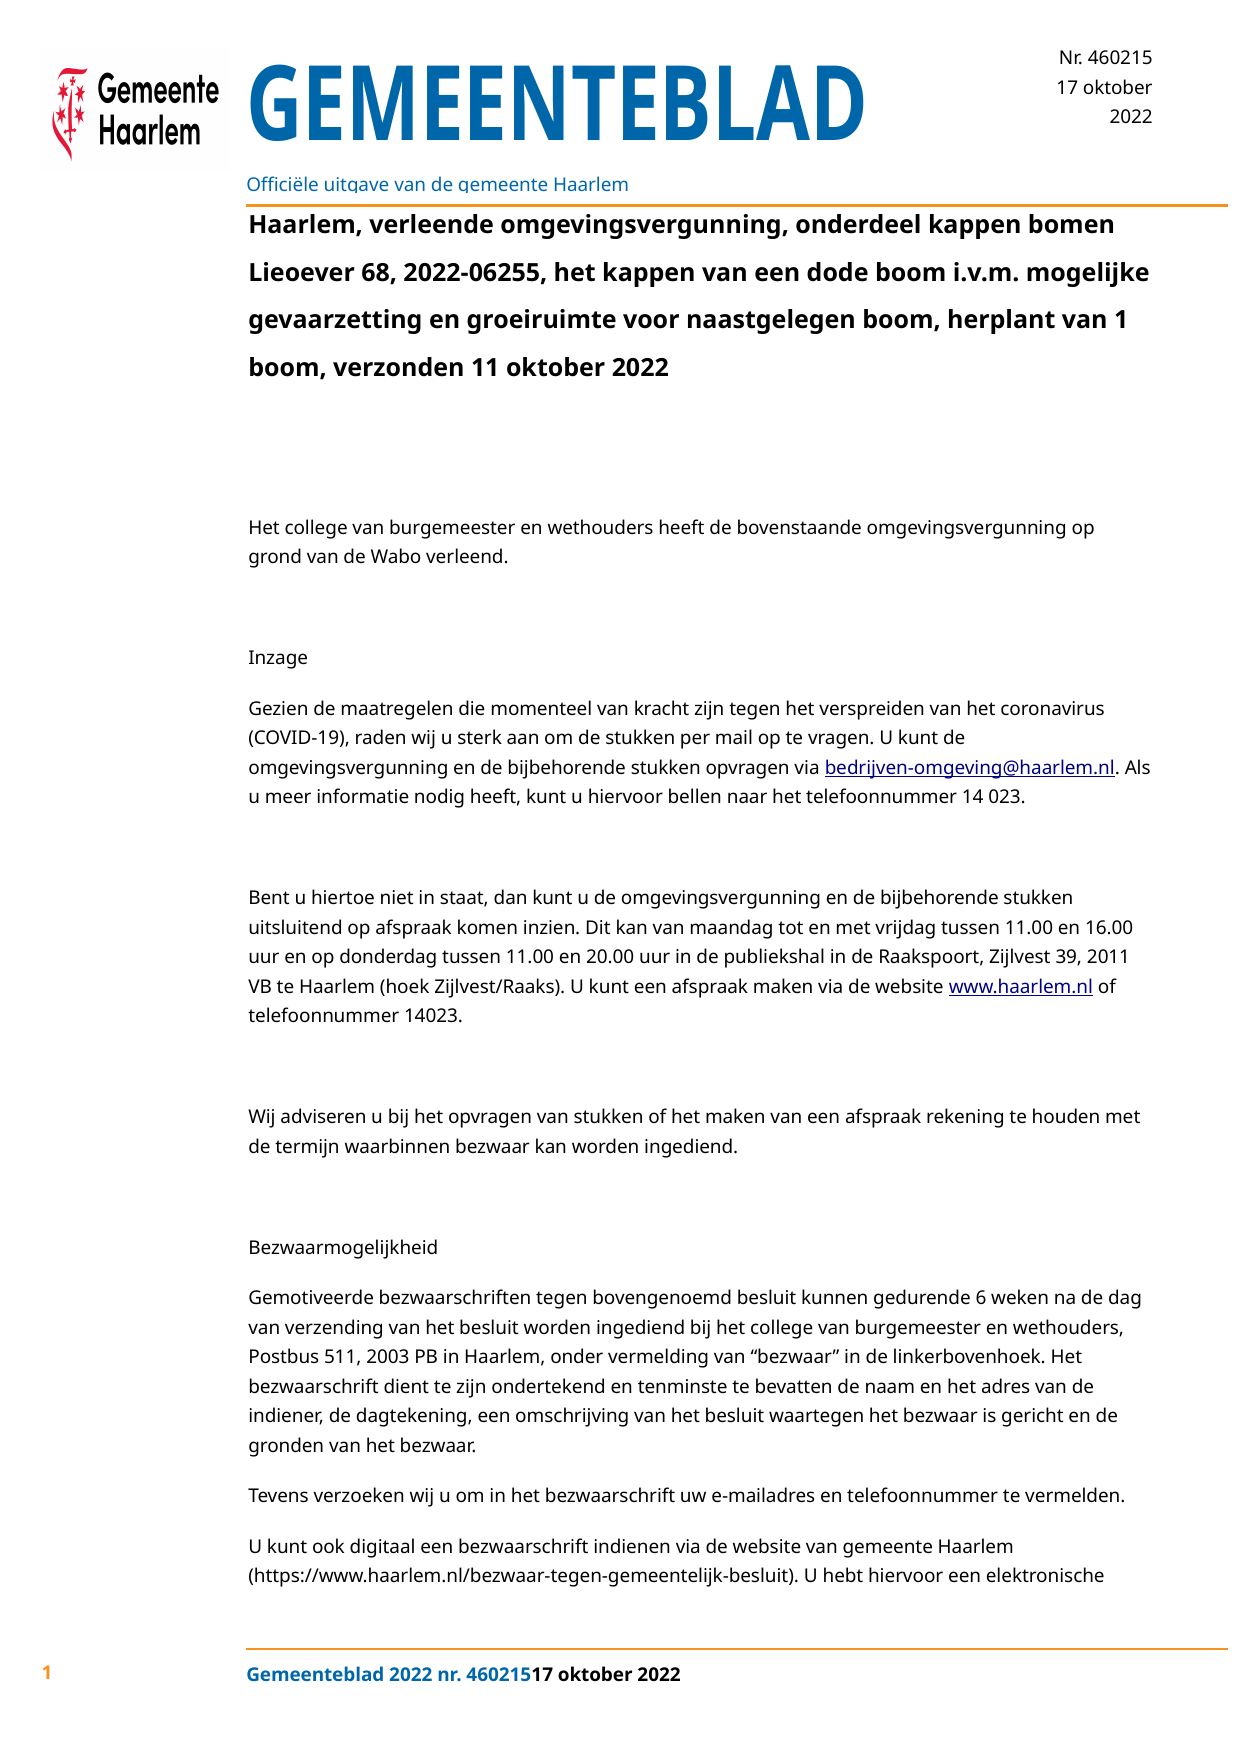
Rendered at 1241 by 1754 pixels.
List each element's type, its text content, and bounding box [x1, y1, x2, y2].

text Het college van burgemeester en wethouders heeft de bovenstaande omgevingsvergunning op grond van de Wabo verleend. [248, 514, 1152, 569]
text Haarlem, verleende omgevingsvergunning, onderdeel kappen bomen Lieoever 68, 2022-06255, het kappen van een dode boom i.v.m. mogelijke gevaarzetting en groeiruimte voor naastgelegen boom, herplant van 1 boom, verzonden 11 oktober 2022 [248, 207, 1152, 384]
text Inzage [248, 644, 1152, 670]
picture [41, 47, 231, 172]
text Wij adviseren u bij het opvragen van stukken of het maken van een afspraak rekening te houden met de termijn waarbinnen bezwaar kan worden ingediend. [248, 1103, 1152, 1159]
text Tevens verzoeken wij u om in het bezwaarschrift uw e-mailadres en telefoonnummer te vermelden. [248, 1483, 1152, 1508]
text Bent u hiertoe niet in staat, dan kunt u de omgevingsvergunning en de bijbehorende stukken uitsluitend op afspraak komen inzien. Dit kan van maandag tot en met vrijdag tussen 11.00 en 16.00 uur en op donderdag tussen 11.00 en 20.00 uur in de publiekshal in de Raakspoort, Zijlvest 39, 2011 VB te Haarlem (hoek Zijlvest/Raaks). U kunt een afspraak maken via de website www.haarlem.nl of telefoonnummer 14023. [248, 884, 1152, 1028]
text Gezien de maatregelen die momenteel van kracht zijn tegen het verspreiden van het coronavirus (COVID-19), raden wij u sterk aan om de stukken per mail op te vragen. U kunt de omgevingsvergunning en de bijbehorende stukken opvragen via bedrijven-omgeving@haarlem.nl. Als u meer informatie nodig heeft, kunt u hiervoor bellen naar het telefoonnummer 14 023. [248, 695, 1152, 809]
text Gemotiveerde bezwaarschriften tegen bovengenoemd besluit kunnen gedurende 6 weken na de dag van verzending van het besluit worden ingediend bij het college van burgemeester en wethouders, Postbus 511, 2003 PB in Haarlem, onder vermelding van “bezwaar” in de linkerbovenhoek. Het bezwaarschrift dient te zijn ondertekend en tenminste te bevatten de naam en het adres van de indiener, de dagtekening, een omschrijving van het besluit waartegen het bezwaar is gericht en de gronden van het bezwaar. [248, 1284, 1152, 1458]
text U kunt ook digitaal een bezwaarschrift indienen via de website van gemeente Haarlem (https://www.haarlem.nl/bezwaar-tegen-gemeentelijk-besluit). U hebt hiervoor een elektronische [248, 1533, 1152, 1588]
text Bezwaarmogelijkheid [248, 1234, 1152, 1260]
